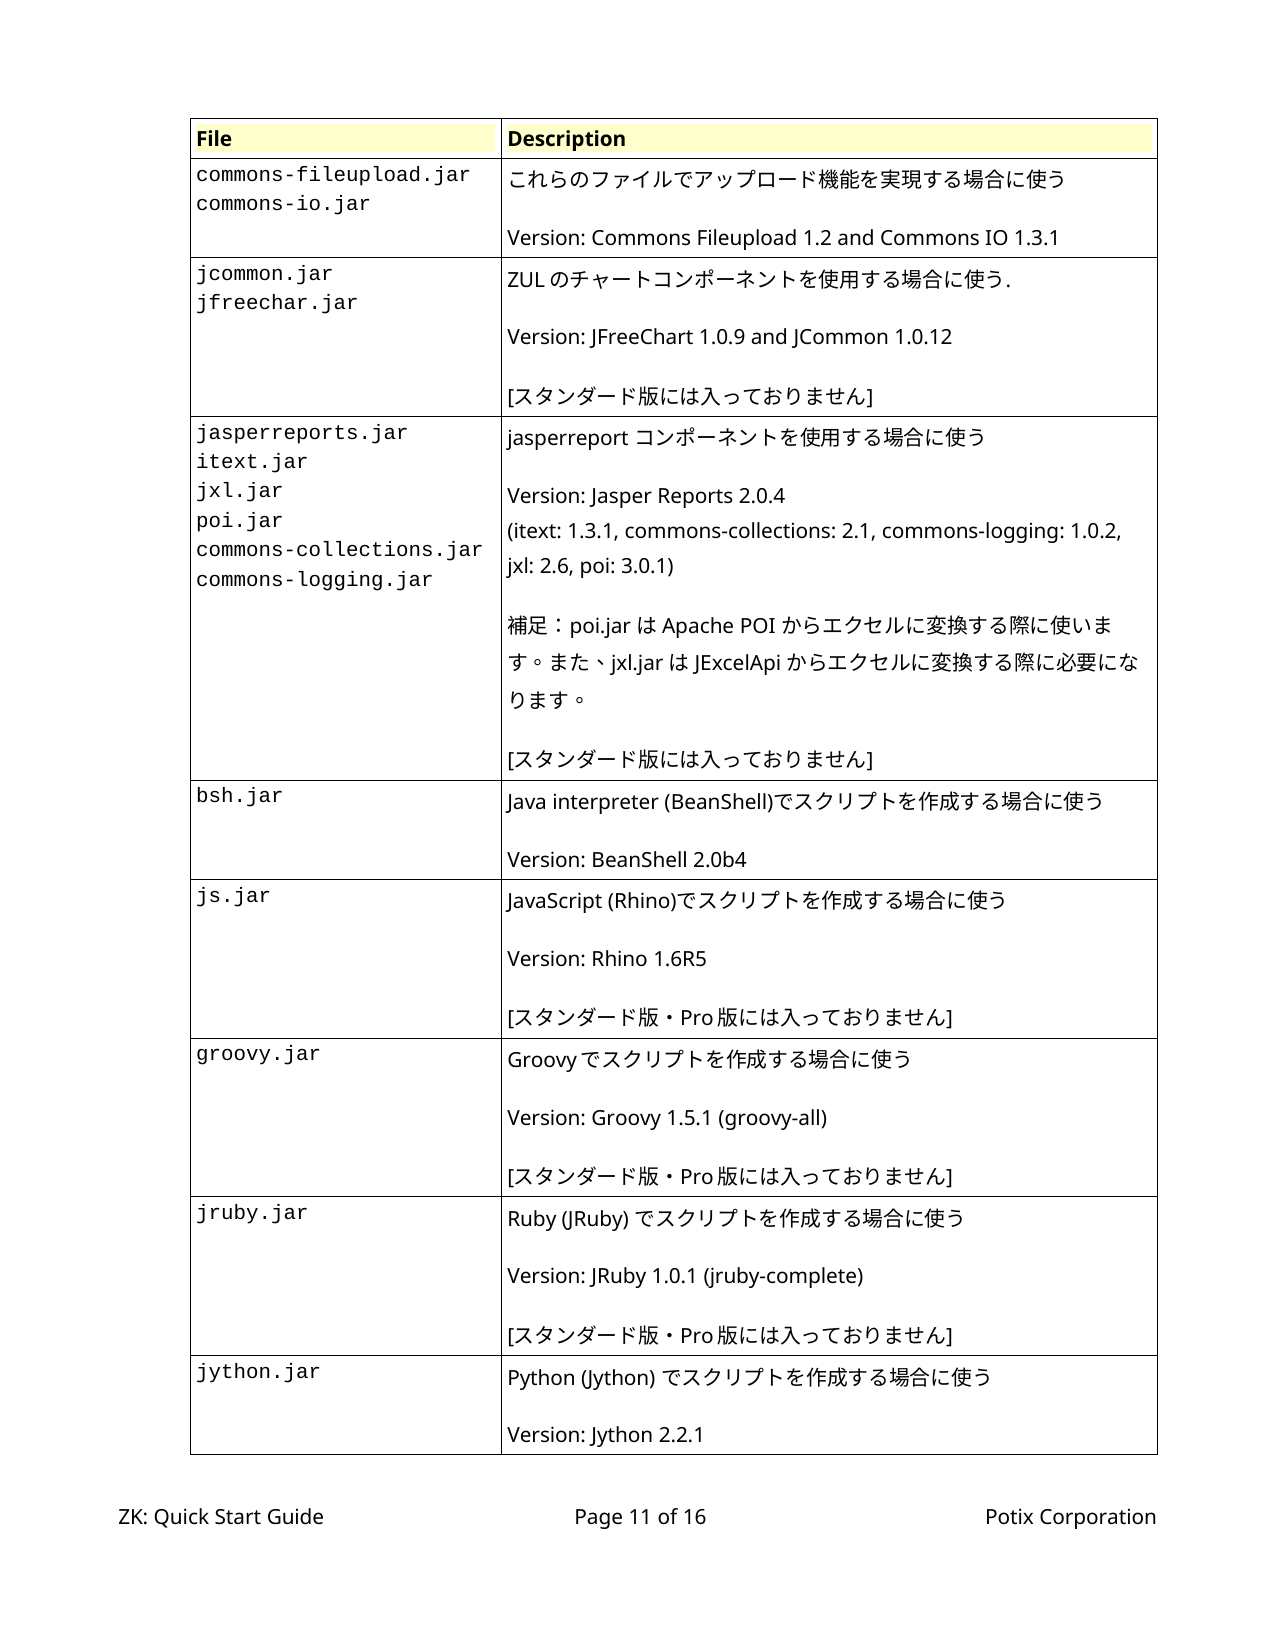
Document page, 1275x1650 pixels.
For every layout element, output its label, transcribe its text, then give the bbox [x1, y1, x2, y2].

table_header Description [502, 119, 1157, 158]
table_cell Groovyでスクリプトを作成する場合に使う Version: Groovy 1.5.1 (groovy-all) [スタンダード版・Pro版には入っておりません] [502, 1039, 1157, 1196]
table_cell jasperreport コンポーネントを使用する場合に使う Version: Jasper Reports 2.0.4 (itext: 1.3.1, commons-collections: 2.1, commons-logging: 1.0.2, jxl: 2.6, poi: 3.0.1) 補足：poi.jar は Apache POI からエクセルに変換する際に使います。また、jxl.jar は JExcelApi からエクセルに変換する際に必要になります。 [スタンダード版には入っておりません] [502, 417, 1157, 780]
table_cell jcommon.jar jfreechar.jar [191, 258, 501, 416]
table_cell js.jar [191, 880, 501, 1038]
table_cell Ruby (JRuby) でスクリプトを作成する場合に使う Version: JRuby 1.0.1 (jruby-complete) [スタンダード版・Pro版には入っておりません] [502, 1197, 1157, 1355]
table_cell これらのファイルでアップロード機能を実現する場合に使う Version: Commons Fileupload 1.2 and Commons IO 1.3.1 [502, 159, 1157, 257]
table_cell bsh.jar [191, 781, 501, 879]
table_header File [191, 119, 501, 158]
table_cell Java interpreter (BeanShell)でスクリプトを作成する場合に使う Version: BeanShell 2.0b4 [502, 781, 1157, 879]
table_cell JavaScript (Rhino)でスクリプトを作成する場合に使う Version: Rhino 1.6R5 [スタンダード版・Pro版には入っておりません] [502, 880, 1157, 1038]
table_cell Python (Jython) でスクリプトを作成する場合に使う Version: Jython 2.2.1 [502, 1356, 1157, 1454]
table_cell jruby.jar [191, 1197, 501, 1355]
table_cell commons-fileupload.jar commons-io.jar [191, 159, 501, 257]
table_cell ZULのチャートコンポーネントを使用する場合に使う. Version: JFreeChart 1.0.9 and JCommon 1.0.12 [スタンダード版には入っておりません] [502, 258, 1157, 416]
table_cell jasperreports.jar itext.jar jxl.jar poi.jar commons-collections.jar commons-logging.jar [191, 417, 501, 780]
table_cell groovy.jar [191, 1039, 501, 1196]
table_cell jython.jar [191, 1356, 501, 1454]
